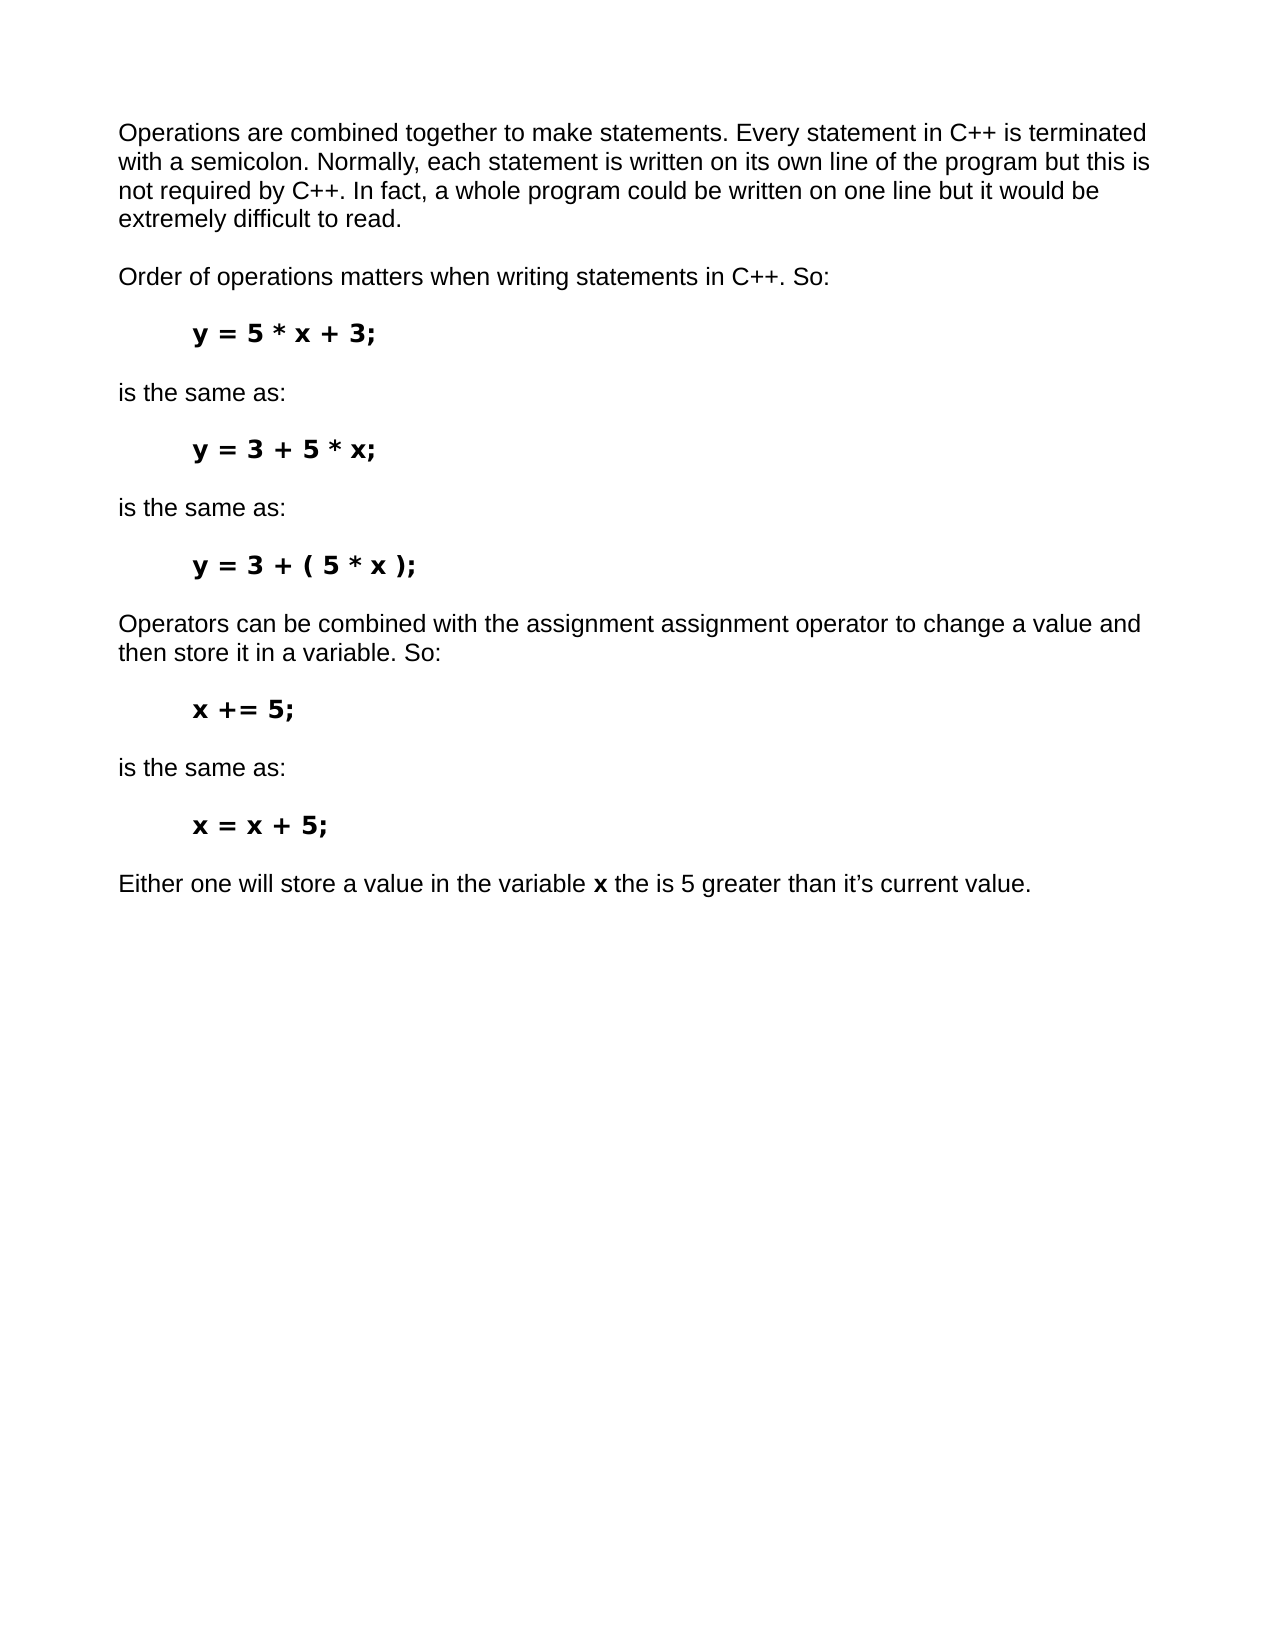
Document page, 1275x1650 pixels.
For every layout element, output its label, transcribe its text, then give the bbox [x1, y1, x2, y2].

text Operations are combined together to make statements. Every statement in C++ is terminated with a semicolon. Normally, each statement is written on its own line of the program but this is not required by C++. In fact, a whole program could be written on one line but it would be extremely difficult to read. [118, 118, 1157, 233]
text y = 3 + ( 5 * x ); [118, 551, 1157, 580]
text x += 5; [118, 695, 1157, 724]
text is the same as: [118, 753, 1157, 782]
text y = 5 * x + 3; [118, 319, 1157, 349]
text is the same as: [118, 493, 1157, 522]
text Either one will store a value in the variable x the is 5 greater than it’s current value. [118, 869, 1157, 897]
text Order of operations matters when writing statements in C++. So: [118, 262, 1157, 291]
text is the same as: [118, 377, 1157, 406]
text Operators can be combined with the assignment assignment operator to change a value and then store it in a variable. So: [118, 609, 1157, 666]
text x = x + 5; [118, 811, 1157, 840]
text y = 3 + 5 * x; [118, 435, 1157, 464]
